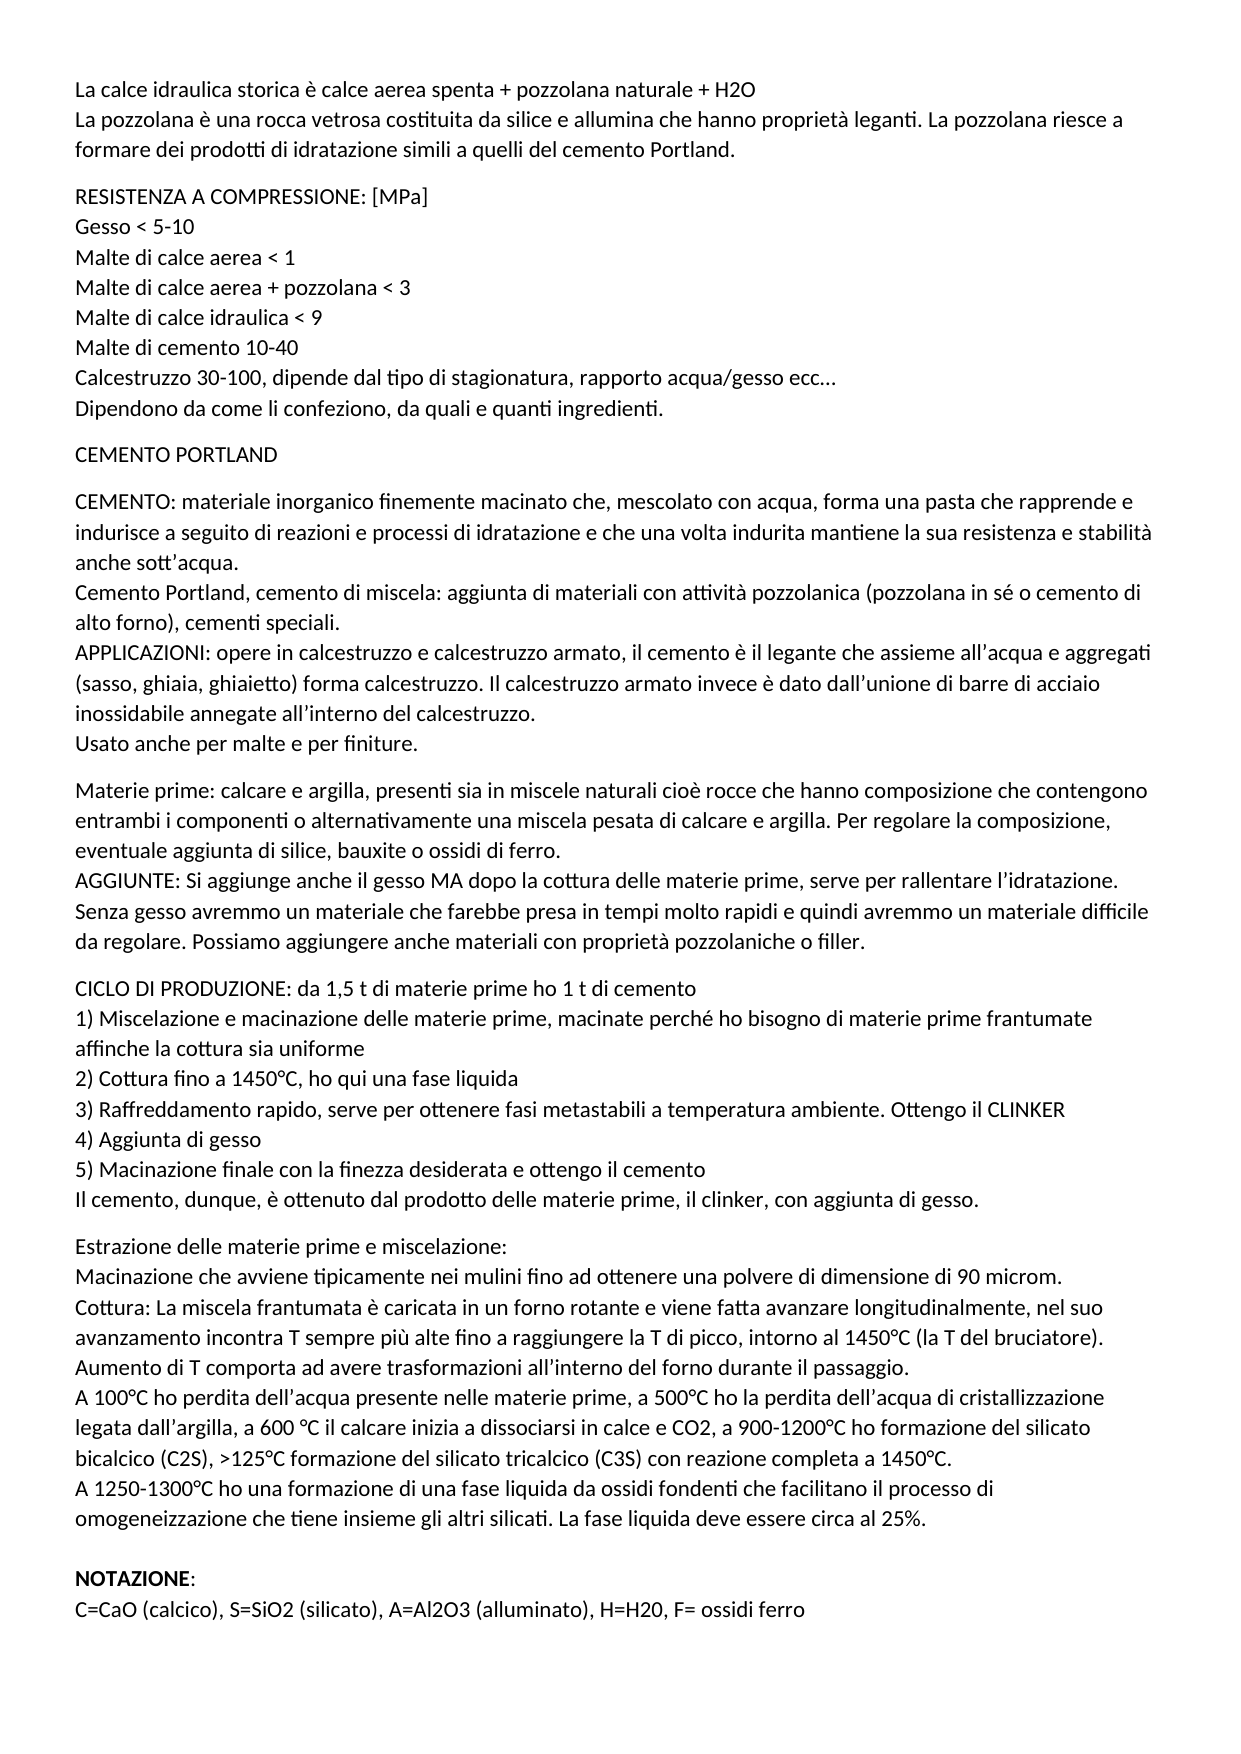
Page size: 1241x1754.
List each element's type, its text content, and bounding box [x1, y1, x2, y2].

text RESISTENZA A COMPRESSIONE: [MPa] Gesso < 5-10 Malte di calce aerea < 1 Malte di calce aerea + pozzolana < 3 Malte di calce idraulica < 9 Malte di cemento 10-40 Calcestruzzo 30-100, dipende dal tipo di stagionatura, rapporto acqua/gesso ecc… Dipendono da come li confeziono, da quali e quanti ingredienti. [75, 182, 1165, 422]
text CEMENTO PORTLAND [75, 441, 1165, 469]
text CEMENTO: materiale inorganico finemente macinato che, mescolato con acqua, forma una pasta che rapprende e indurisce a seguito di reazioni e processi di idratazione e che una volta indurita mantiene la sua resistenza e stabilità anche sott’acqua. Cemento Portland, cemento di miscela: aggiunta di materiali con attività pozzolanica (pozzolana in sé o cemento di alto forno), cementi speciali. APPLICAZIONI: opere in calcestruzzo e calcestruzzo armato, il cemento è il legante che assieme all’acqua e aggregati (sasso, ghiaia, ghiaietto) forma calcestruzzo. Il calcestruzzo armato invece è dato dall’unione di barre di acciaio inossidabile annegate all’interno del calcestruzzo. Usato anche per malte e per finiture. [75, 487, 1165, 757]
text CICLO DI PRODUZIONE: da 1,5 t di materie prime ho 1 t di cemento 1) Miscelazione e macinazione delle materie prime, macinate perché ho bisogno di materie prime frantumate affinche la cottura sia uniforme 2) Cottura fino a 1450°C, ho qui una fase liquida 3) Raffreddamento rapido, serve per ottenere fasi metastabili a temperatura ambiente. Ottengo il CLINKER 4) Aggiunta di gesso 5) Macinazione finale con la finezza desiderata e ottengo il cemento Il cemento, dunque, è ottenuto dal prodotto delle materie prime, il clinker, con aggiunta di gesso. [75, 974, 1165, 1213]
text Materie prime: calcare e argilla, presenti sia in miscele naturali cioè rocce che hanno composizione che contengono entrambi i componenti o alternativamente una miscela pesata di calcare e argilla. Per regolare la composizione, eventuale aggiunta di silice, bauxite o ossidi di ferro. AGGIUNTE: Si aggiunge anche il gesso MA dopo la cottura delle materie prime, serve per rallentare l’idratazione. Senza gesso avremmo un materiale che farebbe presa in tempi molto rapidi e quindi avremmo un materiale difficile da regolare. Possiamo aggiungere anche materiali con proprietà pozzolaniche o filler. [75, 776, 1165, 955]
text La calce idraulica storica è calce aerea spenta + pozzolana naturale + H2O La pozzolana è una rocca vetrosa costituita da silice e allumina che hanno proprietà leganti. La pozzolana riesce a formare dei prodotti di idratazione simili a quelli del cemento Portland. [75, 75, 1165, 163]
text Estrazione delle materie prime e miscelazione: Macinazione che avviene tipicamente nei mulini fino ad ottenere una polvere di dimensione di 90 microm. Cottura: La miscela frantumata è caricata in un forno rotante e viene fatta avanzare longitudinalmente, nel suo avanzamento incontra T sempre più alte fino a raggiungere la T di picco, intorno al 1450°C (la T del bruciatore). Aumento di T comporta ad avere trasformazioni all’interno del forno durante il passaggio. A 100°C ho perdita dell’acqua presente nelle materie prime, a 500°C ho la perdita dell’acqua di cristallizzazione legata dall’argilla, a 600 °C il calcare inizia a dissociarsi in calce e CO2, a 900-1200°C ho formazione del silicato bicalcico (C2S), >125°C formazione del silicato tricalcico (C3S) con reazione completa a 1450°C. A 1250-1300°C ho una formazione di una fase liquida da ossidi fondenti che facilitano il processo di omogeneizzazione che tiene insieme gli altri silicati. La fase liquida deve essere circa al 25%. NOTAZIONE: C=CaO (calcico), S=SiO2 (silicato), A=Al2O3 (alluminato), H=H20, F= ossidi ferro [75, 1232, 1165, 1623]
